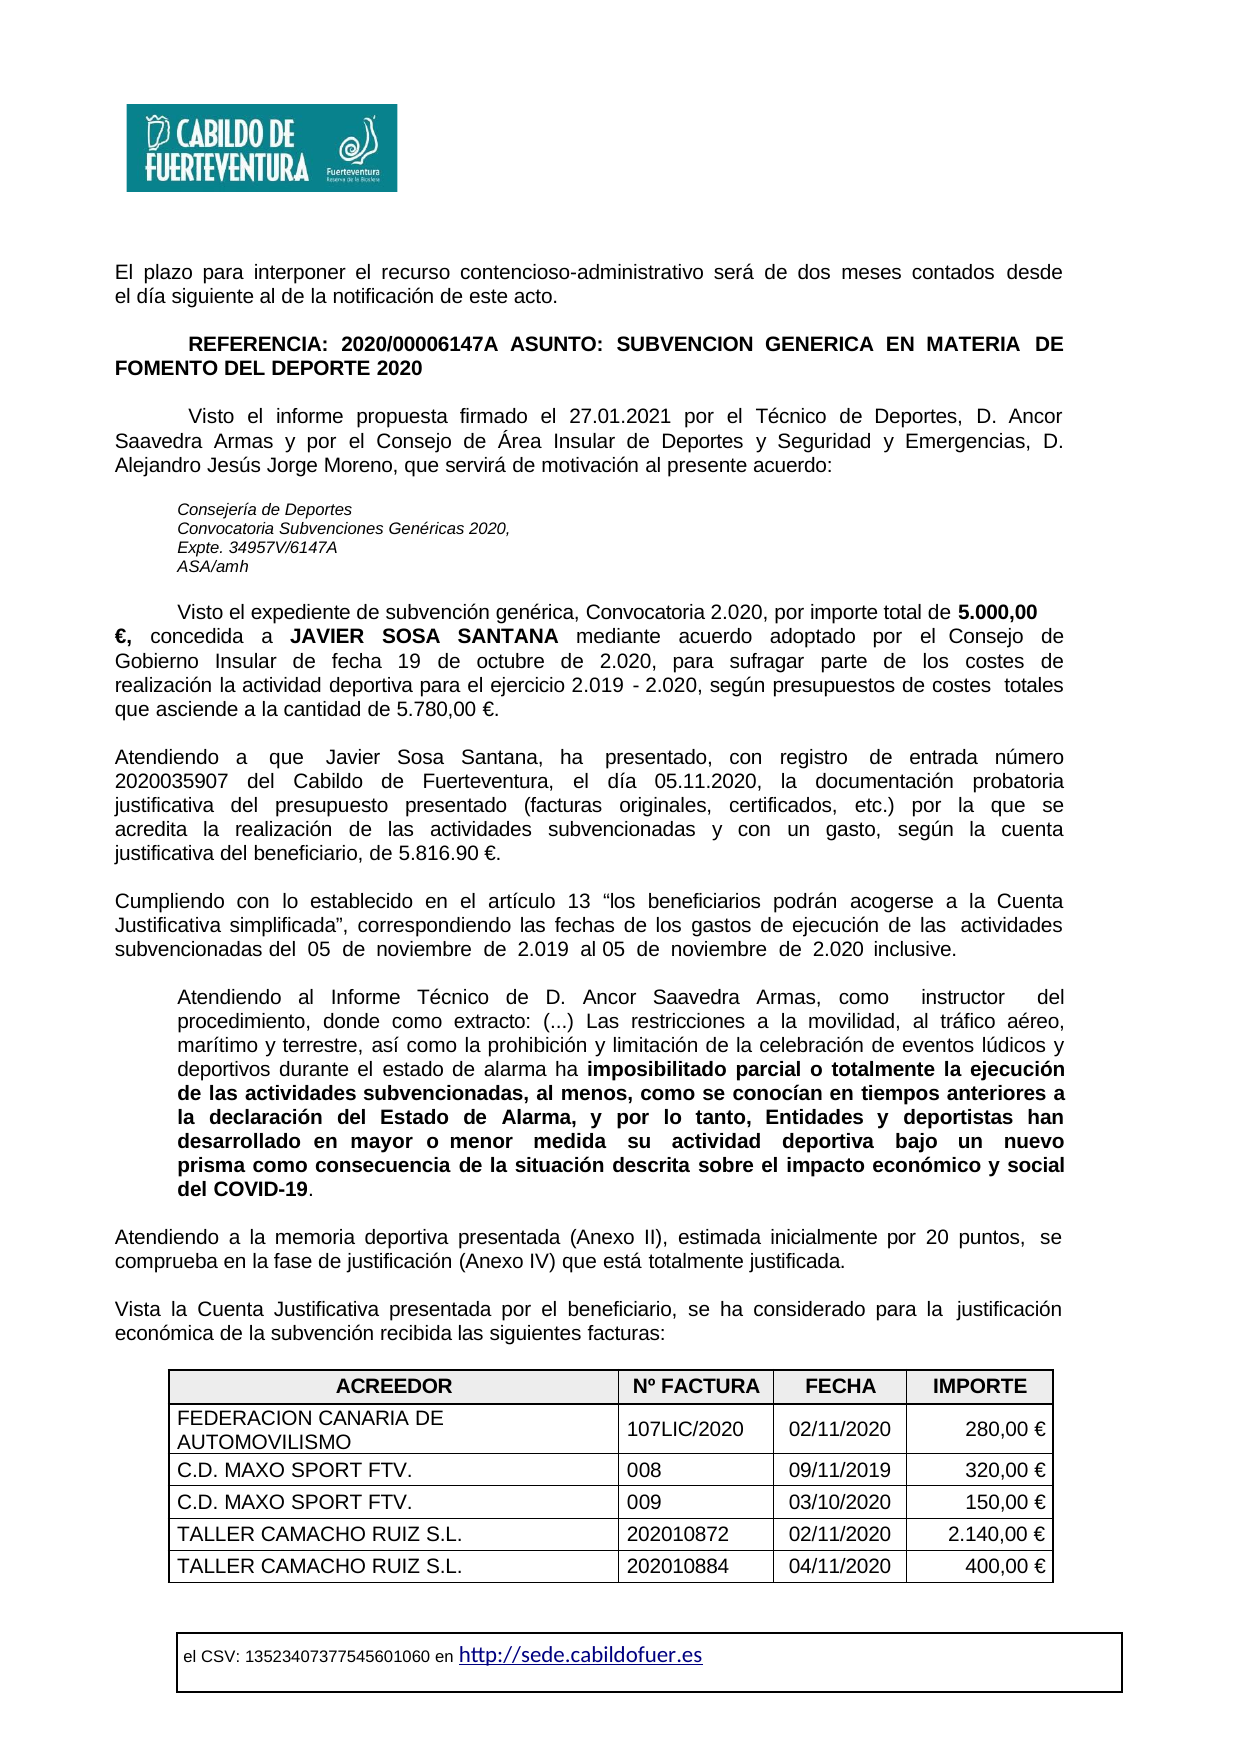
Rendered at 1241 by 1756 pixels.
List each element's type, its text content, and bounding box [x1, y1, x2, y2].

table_cell 008 [619, 1454, 773, 1485]
table_cell 09/11/2019 [774, 1454, 906, 1485]
text ASA/amh [177, 558, 1136, 576]
table_cell 320,00 € [907, 1454, 1052, 1485]
table_cell 009 [619, 1486, 773, 1517]
text Consejería de Deportes [177, 500, 1136, 519]
text Visto el expediente de subvención genérica, Convocatoria 2.020, por importe total de 5.000,00 [177, 600, 1136, 624]
table_cell 03/10/2020 [774, 1486, 906, 1517]
table_cell 202010884 [619, 1551, 773, 1582]
table_cell 280,00 € [907, 1405, 1052, 1453]
table_cell C.D. MAXO SPORT FTV. [170, 1454, 618, 1485]
text Vista la Cuenta Justificativa presentada por el beneficiario, se ha considerado para la justificación económica de la subvención recibida las siguientes facturas: [114, 1297, 1063, 1345]
text Visto el informe propuesta firmado el 27.01.2021 por el Técnico de Deportes, D. Ancor Saavedra Armas y por el Consejo de Área Insular de Deportes y Seguridad y Emergencias, D. Alejandro Jesús Jorge Moreno, que servirá de motivación al presente acuerdo: [114, 404, 1063, 477]
table_cell 02/11/2020 [774, 1405, 906, 1453]
table_cell 04/11/2020 [774, 1551, 906, 1582]
text Cumpliendo con lo establecido en el artículo 13 “los beneficiarios podrán acogerse a la Cuenta Justificativa simplificada”, correspondiendo las fechas de los gastos de ejecución de las actividades subvencionadas del 05 de noviembre de 2.019 al 05 de noviembre de 2.020 inclusive. [114, 889, 1063, 961]
table_header Nº FACTURA [619, 1371, 773, 1403]
table_cell 107LIC/2020 [619, 1405, 773, 1453]
subtitle REFERENCIA: 2020/00006147A ASUNTO: SUBVENCION GENERICA EN MATERIA DE FOMENTO DEL DEPORTE 2020 [114, 331, 1064, 379]
text Atendiendo a la memoria deportiva presentada (Anexo II), estimada inicialmente por 20 puntos, se comprueba en la fase de justificación (Anexo IV) que está totalmente justificada. [114, 1224, 1063, 1273]
table_cell 2.140,00 € [907, 1519, 1052, 1550]
text Atendiendo a que Javier Sosa Santana, ha presentado, con registro de entrada número 2020035907 del Cabildo de Fuerteventura, el día 05.11.2020, la documentación probatoria justificativa del presupuesto presentado (facturas originales, certificados, etc.) por la que se acredita la realización de las actividades subvencionadas y con un gasto, según la cuenta justificativa del beneficiario, de 5.816.90 €. [114, 745, 1064, 864]
table_cell 202010872 [619, 1519, 773, 1550]
table_cell FEDERACION CANARIA DE AUTOMOVILISMO [170, 1405, 618, 1453]
table_cell C.D. MAXO SPORT FTV. [170, 1486, 618, 1517]
table_cell 400,00 € [907, 1551, 1052, 1582]
table_header FECHA [774, 1371, 906, 1403]
text El plazo para interponer el recurso contencioso-administrativo será de dos meses contados desde el día siguiente al de la notificación de este acto. [114, 260, 1064, 308]
text €, concedida a JAVIER SOSA SANTANA mediante acuerdo adoptado por el Consejo de Gobierno Insular de fecha 19 de octubre de 2.020, para sufragar parte de los costes de realización la actividad deportiva para el ejercicio 2.019 - 2.020, según presupuestos de costes totales que asciende a la cantidad de 5.780,00 €. [114, 624, 1064, 721]
table_header IMPORTE [907, 1371, 1052, 1403]
table_cell 02/11/2020 [774, 1519, 906, 1550]
table_cell TALLER CAMACHO RUIZ S.L. [170, 1519, 618, 1550]
text Convocatoria Subvenciones Genéricas 2020, Expte. 34957V/6147A [177, 519, 551, 557]
text Atendiendo al Informe Técnico de D. Ancor Saavedra Armas, como instructor del procedimiento, donde como extracto: (...) Las restricciones a la movilidad, al tráfico aéreo, marítimo y terrestre, así como la prohibición y limitación de la celebración de eventos lúdicos y deportivos durante el estado de alarma ha imposibilitado parcial o totalmente la ejecución de las actividades subvencionadas, al menos, como se conocían en tiempos anteriores a la declaración del Estado de Alarma, y por lo tanto, Entidades y deportistas han desarrollado en mayor o menor medida su actividad deportiva bajo un nuevo prisma como consecuencia de la situación descrita sobre el impacto económico y social del COVID-19. [177, 985, 1065, 1200]
table_cell 150,00 € [907, 1486, 1052, 1517]
table_cell TALLER CAMACHO RUIZ S.L. [170, 1551, 618, 1582]
table_header ACREEDOR [170, 1371, 618, 1403]
